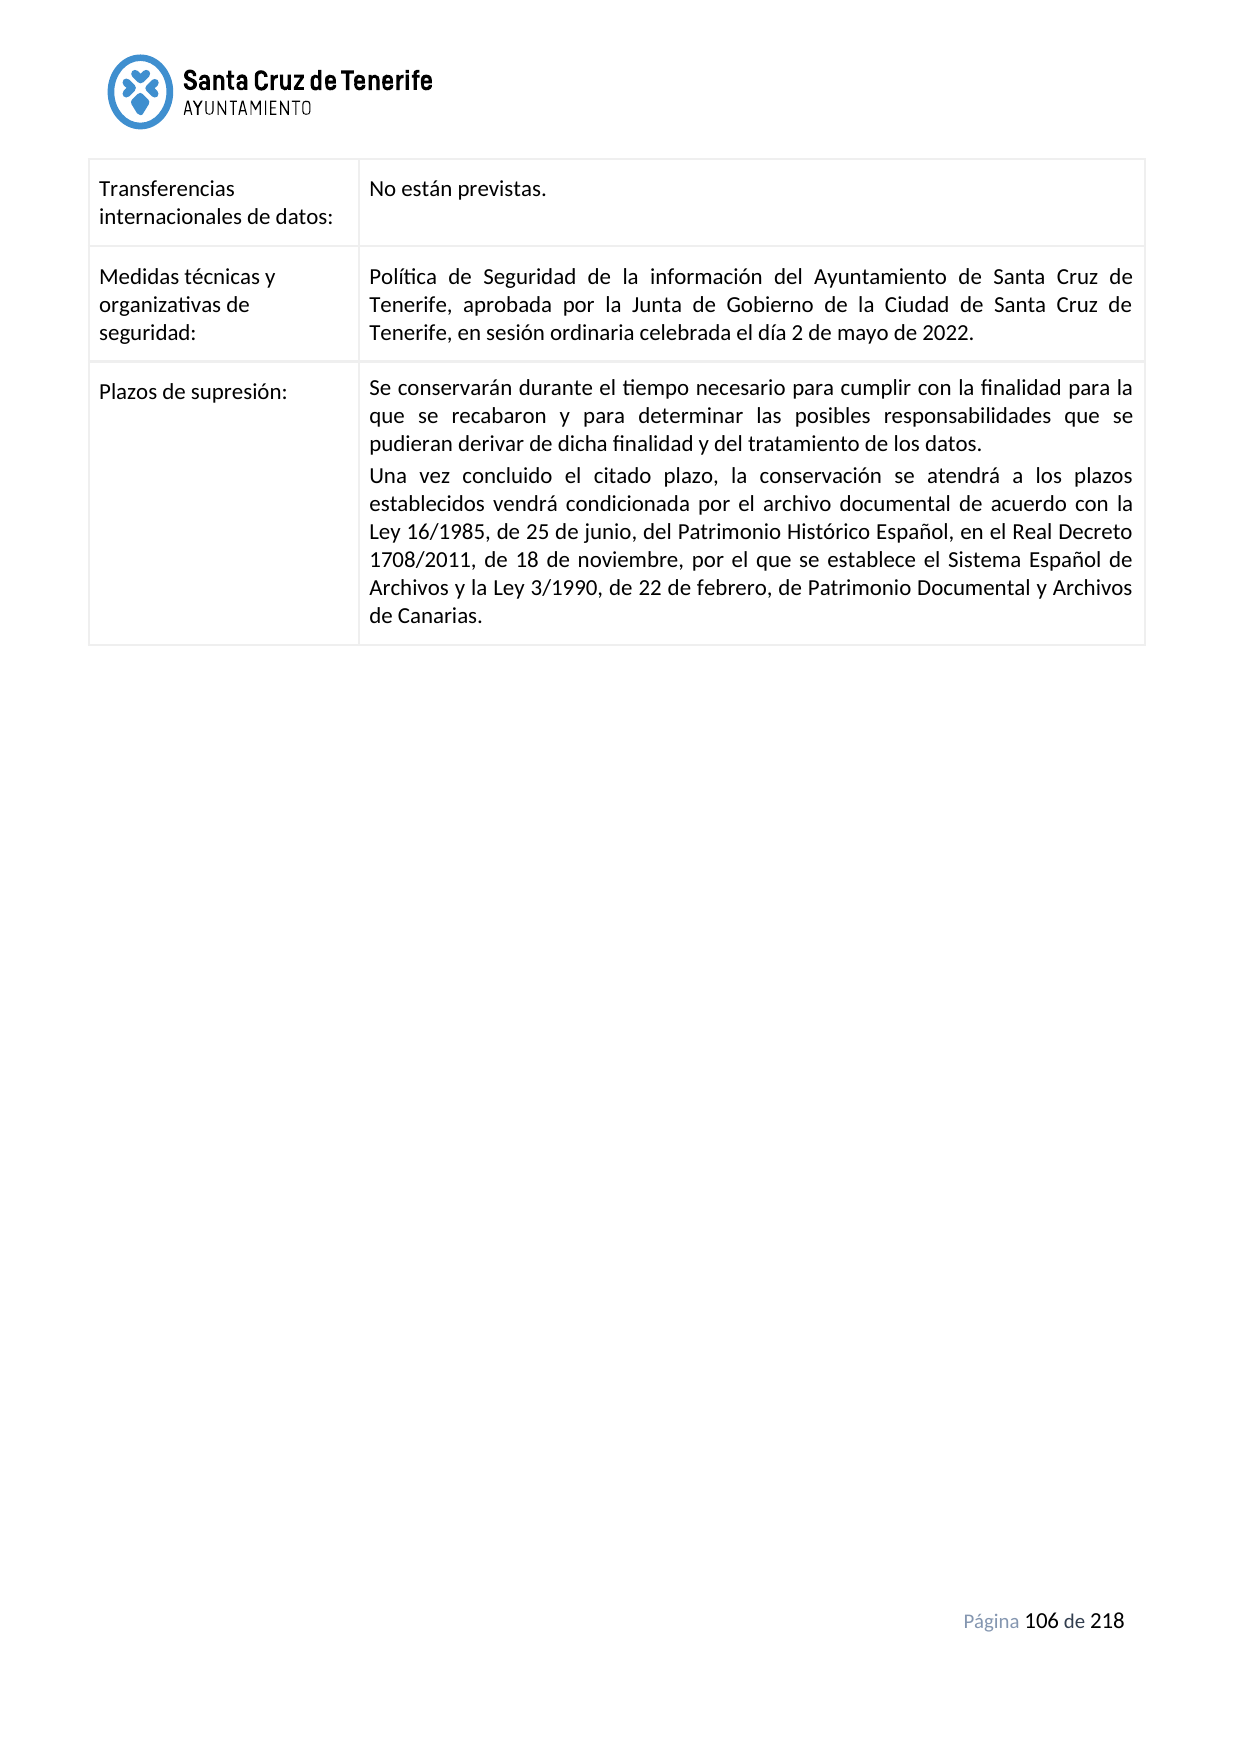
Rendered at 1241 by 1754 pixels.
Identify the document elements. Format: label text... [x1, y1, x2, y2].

table_cell No están previstas. [360, 160, 1144, 245]
table_cell Política de Seguridad de la información del Ayuntamiento de Santa Cruz de Tenerife, aprobada por la Junta de Gobierno de la Ciudad de Santa Cruz de Tenerife, en sesión ordinaria celebrada el día 2 de mayo de 2022. [360, 247, 1144, 360]
table_cell Transferencias internacionales de datos: [90, 160, 358, 245]
table_cell Se conservarán durante el tiempo necesario para cumplir con la finalidad para la que se recabaron y para determinar las posibles responsabilidades que se pudieran derivar de dicha finalidad y del tratamiento de los datos. Una vez concluido el citado plazo, la conservación se atendrá a los plazos establecidos vendrá condicionada por el archivo documental de acuerdo con la Ley 16/1985, de 25 de junio, del Patrimonio Histórico Español, en el Real Decreto 1708/2011, de 18 de noviembre, por el que se establece el Sistema Español de Archivos y la Ley 3/1990, de 22 de febrero, de Patrimonio Documental y Archivos de Canarias. [360, 363, 1144, 644]
table_cell Medidas técnicas y organizativas de seguridad: [90, 247, 358, 360]
table_cell Plazos de supresión: [90, 363, 358, 644]
